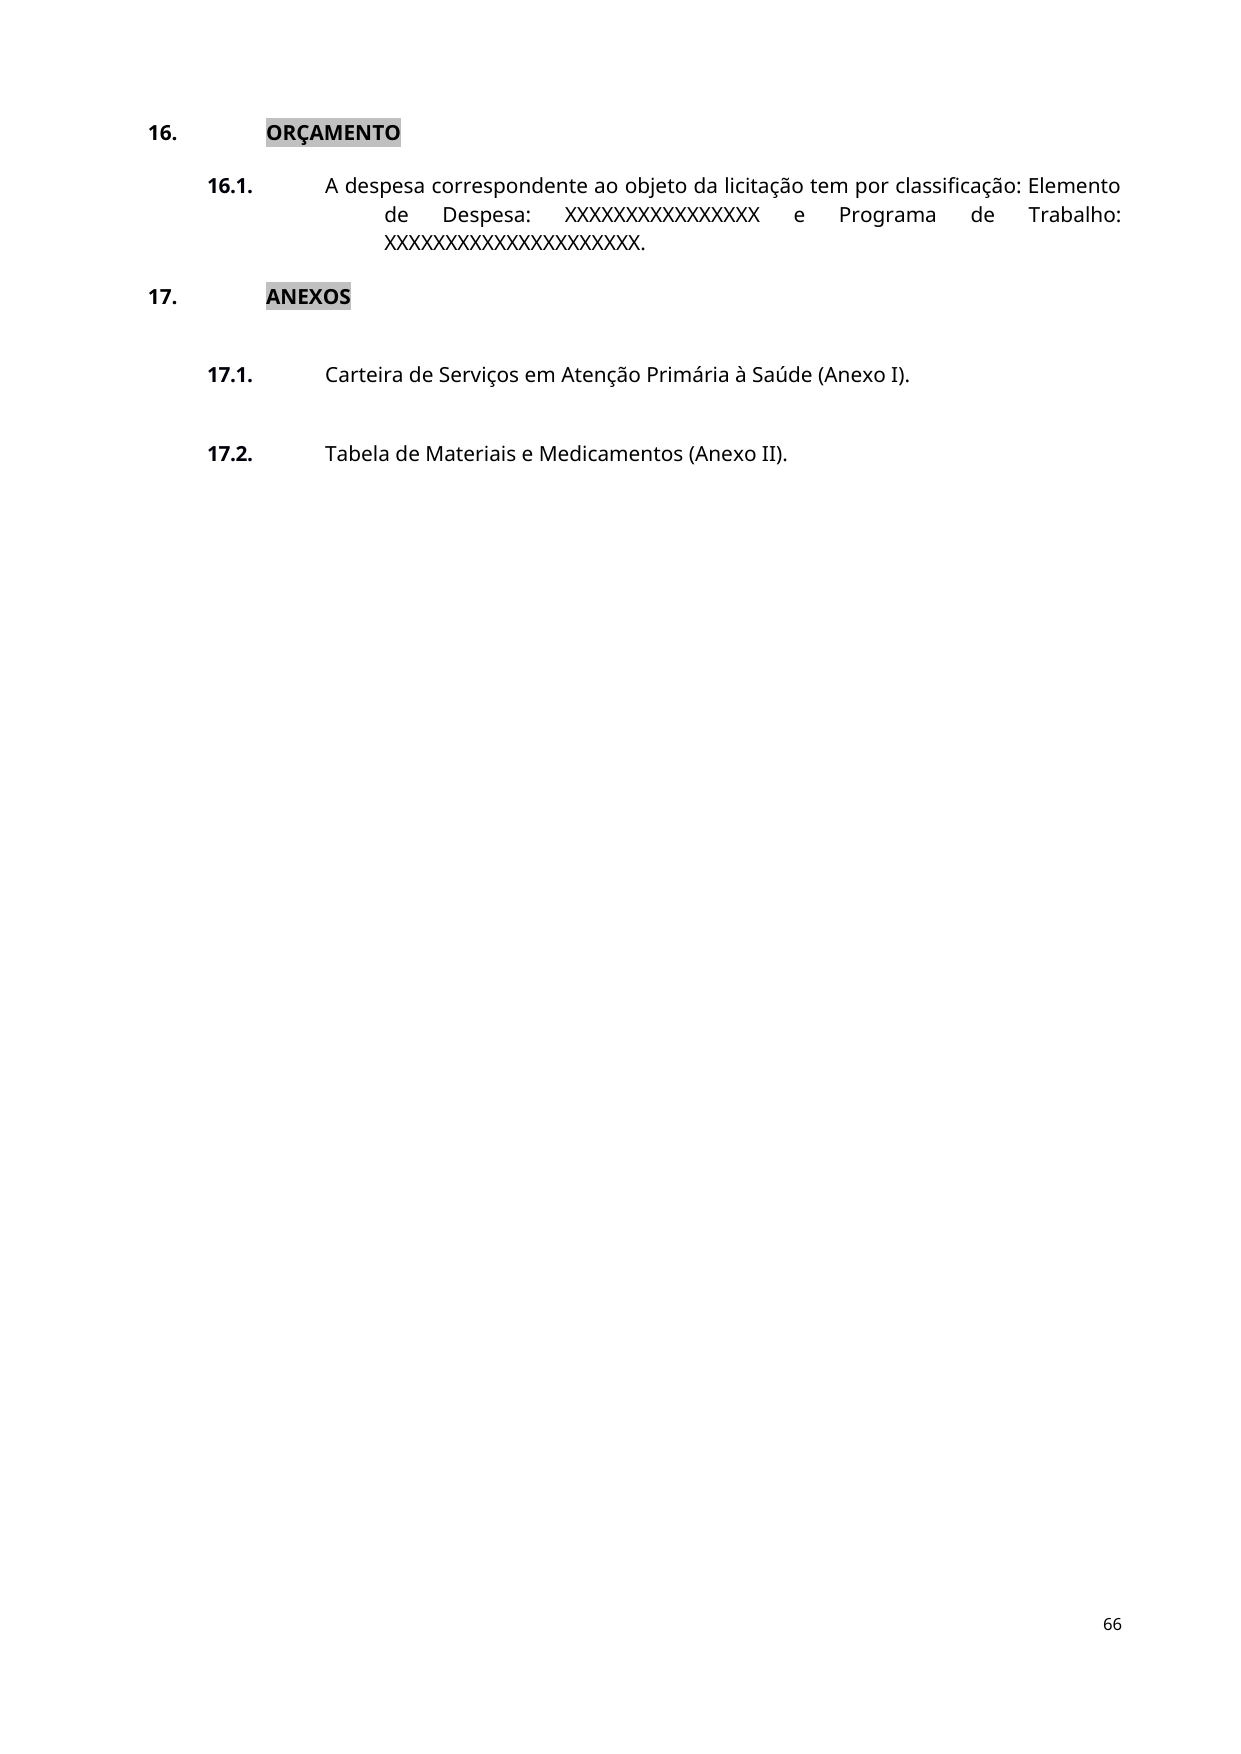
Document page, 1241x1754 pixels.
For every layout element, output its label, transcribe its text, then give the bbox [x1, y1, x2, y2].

list A despesa correspondente ao objeto da licitação tem por classificação: Elemento de Despesa: XXXXXXXXXXXXXXXX e Programa de Trabalho: XXXXXXXXXXXXXXXXXXXXX. [207, 172, 1122, 257]
list Carteira de Serviços em Atenção Primária à Saúde (Anexo I). [207, 360, 1122, 389]
list Tabela de Materiais e Medicamentos (Anexo II). [207, 439, 1122, 467]
list ORÇAMENTO [148, 118, 1122, 147]
list ANEXOS [148, 282, 1122, 310]
